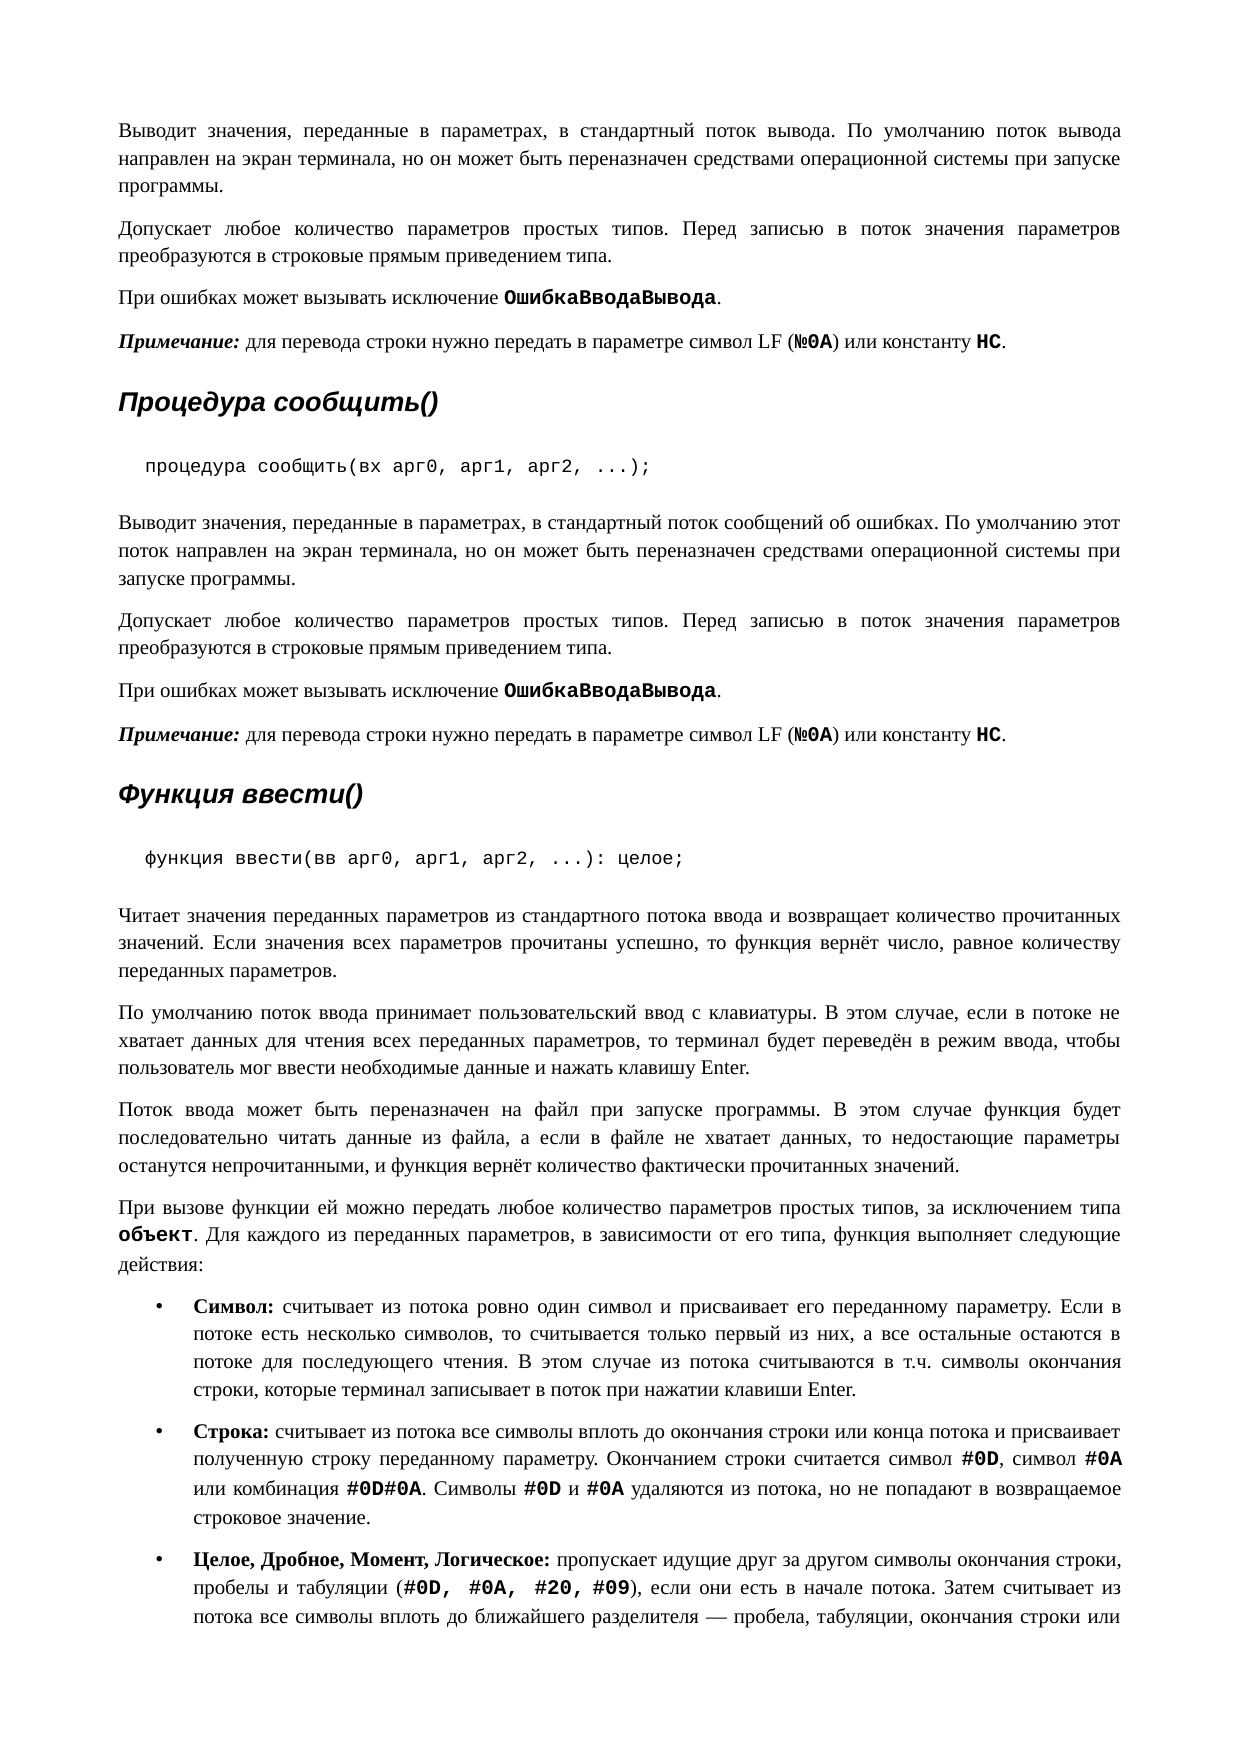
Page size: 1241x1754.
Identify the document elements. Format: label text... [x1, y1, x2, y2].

text Поток ввода может быть переназначен на файл при запуске программы. В этом случае функция будет последовательно читать данные из файла, а если в файле не хватает данных, то недостающие параметры останутся непрочитанными, и функция вернёт количество фактически прочитанных значений. [118, 1097, 1122, 1177]
text Допускает любое количество параметров простых типов. Перед записью в поток значения параметров преобразуются в строковые прямым приведением типа. [118, 216, 1122, 267]
list Строка: считывает из потока все символы вплоть до окончания строки или конца потока и присваивает полученную строку переданному параметру. Окончанием строки считается символ #0D, символ #0A или комбинация #0D#0A. Символы #0D и #0A удаляются из потока, но не попадают в возвращаемое строковое значение. [156, 1419, 1122, 1529]
text Примечание: для перевода строки нужно передать в параметре символ LF (№0А) или константу НС. [118, 329, 1122, 355]
text Выводит значения, переданные в параметрах, в стандартный поток сообщений об ошибках. По умолчанию этот поток направлен на экран терминала, но он может быть переназначен средствами операционной системы при запуске программы. [118, 510, 1122, 589]
subtitle Функция ввести() [118, 778, 1122, 809]
text Допускает любое количество параметров простых типов. Перед записью в поток значения параметров преобразуются в строковые прямым приведением типа. [118, 608, 1122, 659]
list Целое, Дробное, Момент, Логическое: пропускает идущие друг за другом символы окончания строки, пробелы и табуляции (#0D, #0A, #20, #09), если они есть в начале потока. Затем считывает из потока все символы вплоть до ближайшего разделителя — пробела, табуляции, окончания строки или [156, 1547, 1122, 1628]
text При ошибках может вызывать исключение ОшибкаВводаВывода. [118, 285, 1122, 311]
text функция ввести(вв арг0, арг1, арг2, ...): целое; [136, 840, 1104, 879]
text При вызове функции ей можно передать любое количество параметров простых типов, за исключением типа объект. Для каждого из переданных параметров, в зависимости от его типа, функция выполняет следующие действия: [118, 1195, 1122, 1276]
text Примечание: для перевода строки нужно передать в параметре символ LF (№0А) или константу НС. [118, 722, 1122, 747]
text процедура сообщить(вх арг0, арг1, арг2, ...); [136, 448, 1104, 487]
text По умолчанию поток ввода принимает пользовательский ввод с клавиатуры. В этом случае, если в потоке не хватает данных для чтения всех переданных параметров, то терминал будет переведён в режим ввода, чтобы пользователь мог ввести необходимые данные и нажать клавишу Enter. [118, 1000, 1122, 1079]
text Читает значения переданных параметров из стандартного потока ввода и возвращает количество прочитанных значений. Если значения всех параметров прочитаны успешно, то функция вернёт число, равное количеству переданных параметров. [118, 902, 1122, 982]
subtitle Процедура сообщить() [118, 386, 1122, 417]
text При ошибках может вызывать исключение ОшибкаВводаВывода. [118, 677, 1122, 703]
list Символ: считывает из потока ровно один символ и присваивает его переданному параметру. Если в потоке есть несколько символов, то считывается только первый из них, а все остальные остаются в потоке для последующего чтения. В этом случае из потока считываются в т.ч. символы окончания строки, которые терминал записывает в поток при нажатии клавиши Enter. [156, 1294, 1122, 1401]
text Выводит значения, переданные в параметрах, в стандартный поток вывода. По умолчанию поток вывода направлен на экран терминала, но он может быть переназначен средствами операционной системы при запуске программы. [118, 118, 1122, 197]
